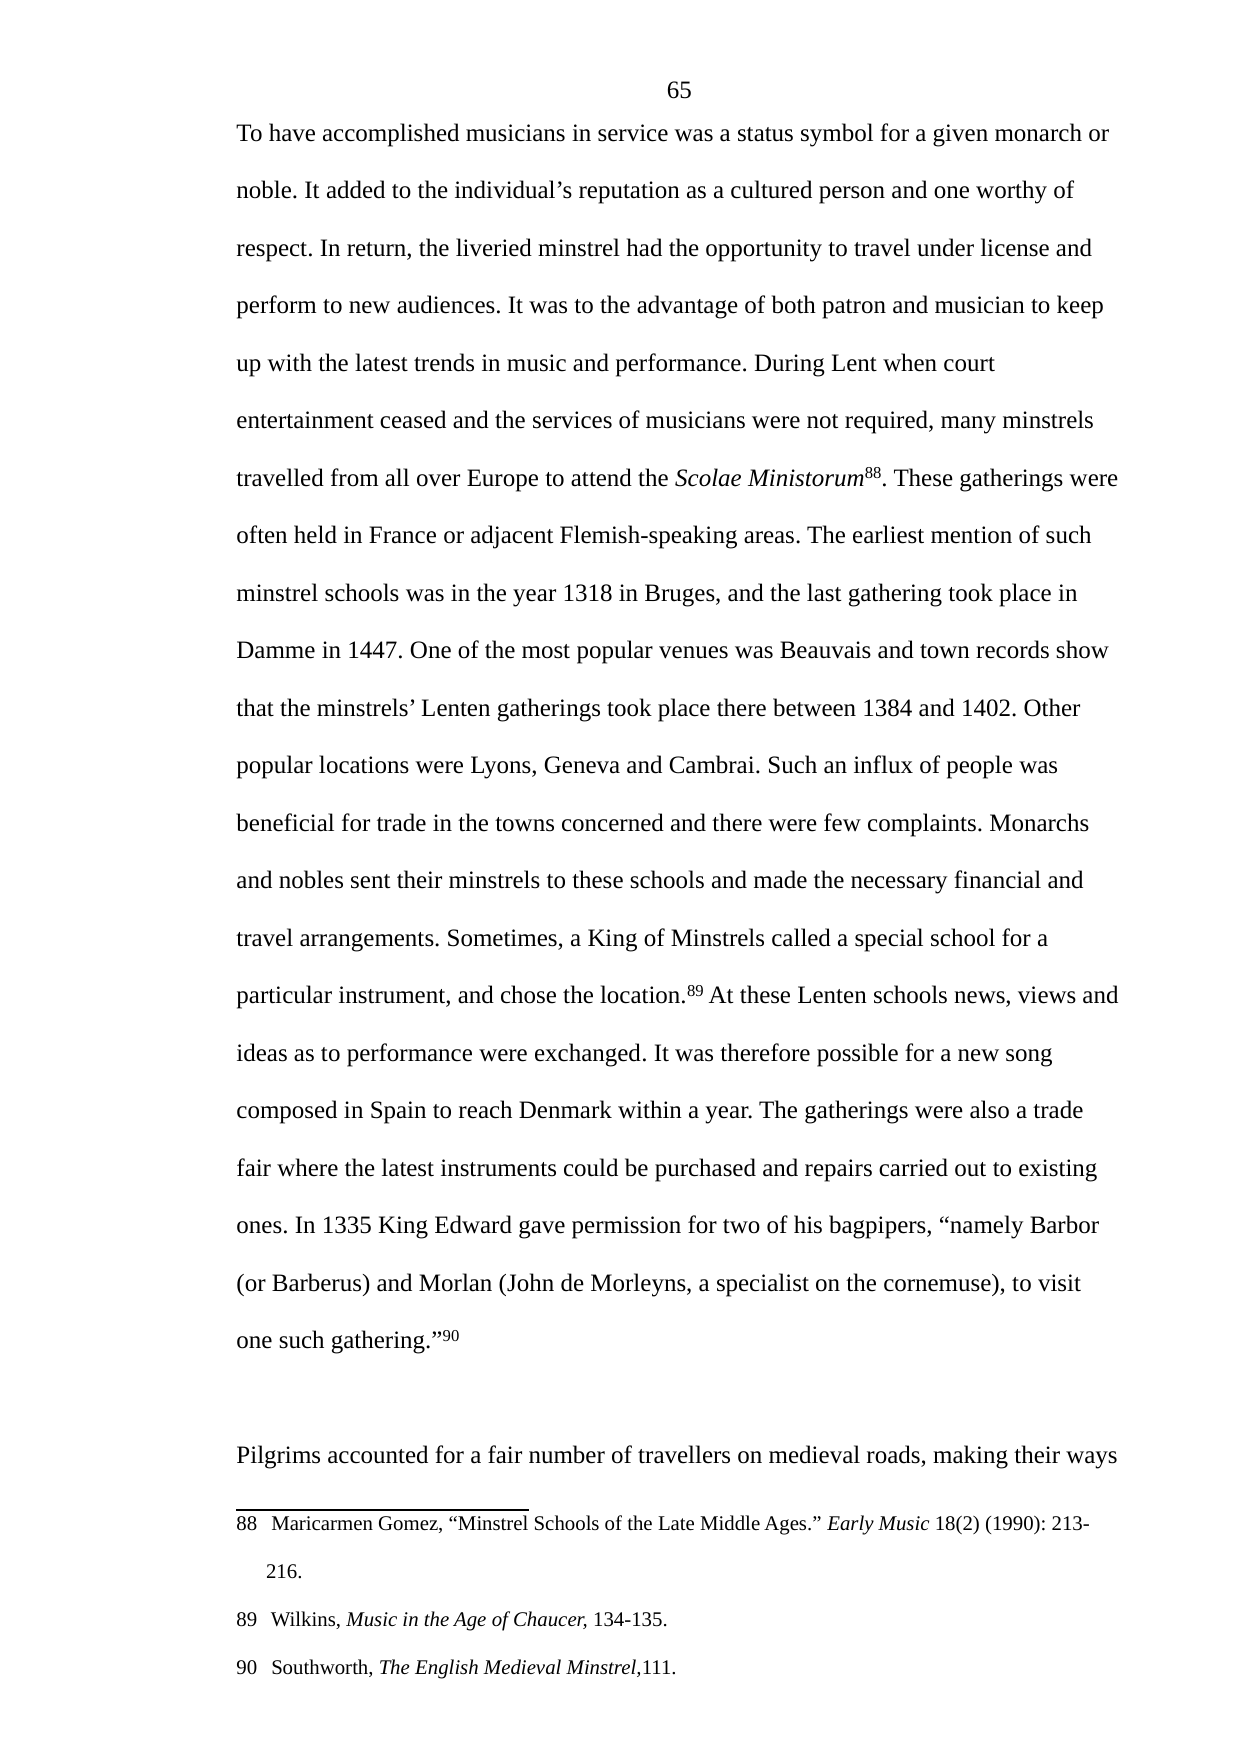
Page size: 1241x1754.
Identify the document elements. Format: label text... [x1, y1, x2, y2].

text Southworth, The English Medieval Minstrel,111. [236, 1655, 1122, 1679]
text Pilgrims accounted for a fair number of travellers on medieval roads, making their ways [236, 1441, 1122, 1469]
text Wilkins, Music in the Age of Chaucer, 134-135. [236, 1607, 1122, 1631]
text Maricarmen Gomez, “Minstrel Schools of the Late Middle Ages.” Early Music 18(2) (1990): 213-216. [236, 1511, 1122, 1583]
text To have accomplished musicians in service was a status symbol for a given monarch or noble. It added to the individual’s reputation as a cultured person and one worthy of respect. In return, the liveried minstrel had the opportunity to travel under license and perform to new audiences. It was to the advantage of both patron and musician to keep up with the latest trends in music and performance. During Lent when court entertainment ceased and the services of musicians were not required, many minstrels travelled from all over Europe to attend the Scolae Ministorum. These gatherings were often held in France or adjacent Flemish-speaking areas. The earliest mention of such minstrel schools was in the year 1318 in Bruges, and the last gathering took place in Damme in 1447. One of the most popular venues was Beauvais and town records show that the minstrels’ Lenten gatherings took place there between 1384 and 1402. Other popular locations were Lyons, Geneva and Cambrai. Such an influx of people was beneficial for trade in the towns concerned and there were few complaints. Monarchs and nobles sent their minstrels to these schools and made the necessary financial and travel arrangements. Sometimes, a King of Minstrels called a special school for a particular instrument, and chose the location. At these Lenten schools news, views and ideas as to performance were exchanged. It was therefore possible for a new song composed in Spain to reach Denmark within a year. The gatherings were also a trade fair where the latest instruments could be purchased and repairs carried out to existing ones. In 1335 King Edward gave permission for two of his bagpipers, “namely Barbor (or Barberus) and Morlan (John de Morleyns, a specialist on the cornemuse), to visit one such gathering.” [236, 118, 1122, 1354]
